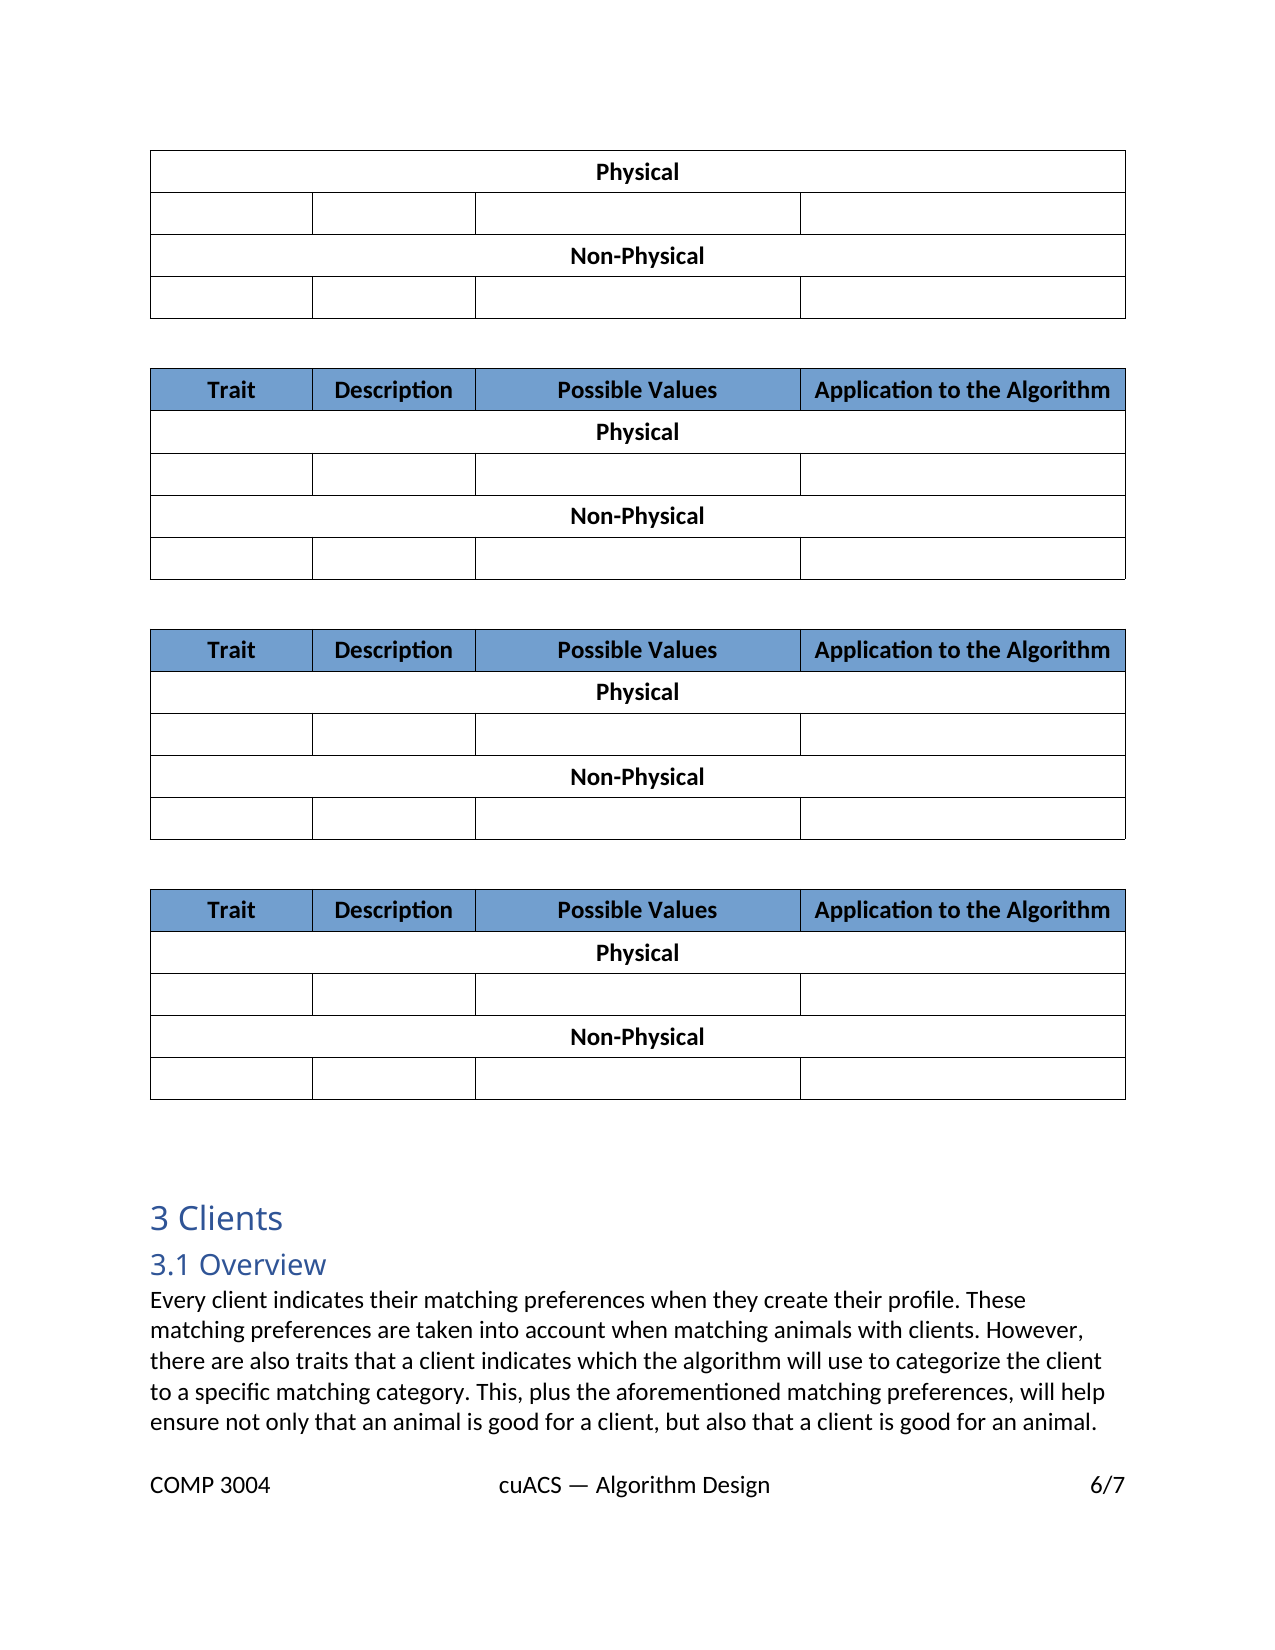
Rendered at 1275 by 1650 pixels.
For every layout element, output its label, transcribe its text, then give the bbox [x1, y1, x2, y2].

table_cell [151, 798, 312, 839]
table_cell Non-Physical [151, 496, 1125, 537]
table_header Possible Values [476, 369, 800, 410]
table_cell Non-Physical [151, 1016, 1125, 1057]
table_cell Physical [151, 411, 1125, 452]
table_cell [151, 193, 312, 234]
table_cell [476, 798, 800, 839]
table_header Trait [151, 890, 312, 931]
table_header Trait [151, 369, 312, 410]
table_header Possible Values [476, 630, 800, 671]
table_cell [313, 714, 475, 755]
table_cell [313, 193, 475, 234]
table_cell [151, 538, 312, 579]
table_cell Physical [151, 151, 1125, 192]
table_cell [801, 714, 1125, 755]
table_cell [801, 454, 1125, 494]
table_cell [801, 798, 1125, 839]
table_cell [151, 714, 312, 755]
table_cell [801, 538, 1125, 579]
table_cell Non-Physical [151, 235, 1125, 276]
table_header Description [313, 630, 475, 671]
subtitle 3.1 Overview [150, 1244, 1125, 1284]
table_header Trait [151, 630, 312, 671]
table_cell [801, 974, 1125, 1015]
table_header Possible Values [476, 890, 800, 931]
table_cell [476, 193, 800, 234]
table_cell [313, 798, 475, 839]
table_cell [476, 1058, 800, 1099]
table_cell [313, 1058, 475, 1099]
table_header Description [313, 369, 475, 410]
table_cell [151, 1058, 312, 1099]
table_header Description [313, 890, 475, 931]
table_header Application to the Algorithm [801, 630, 1125, 671]
table_cell [313, 454, 475, 494]
text Every client indicates their matching preferences when they create their profile. These matching preferences are taken into account when matching animals with clients. However, there are also traits that a client indicates which the algorithm will use to categorize the client to a specific matching category. This, plus the aforementioned matching preferences, will help ensure not only that an animal is good for a client, but also that a client is good for an animal. [150, 1284, 1125, 1437]
table_cell Physical [151, 932, 1125, 973]
table_cell [313, 538, 475, 579]
table_cell [476, 974, 800, 1015]
table_cell [151, 277, 312, 318]
table_header Application to the Algorithm [801, 369, 1125, 410]
table_cell [151, 974, 312, 1015]
table_cell [476, 714, 800, 755]
table_cell [313, 277, 475, 318]
table_cell [313, 974, 475, 1015]
table_cell [801, 277, 1125, 318]
table_cell [151, 454, 312, 494]
table_cell Physical [151, 672, 1125, 713]
table_cell [476, 538, 800, 579]
subtitle 3 Clients [150, 1195, 1125, 1240]
table_cell [801, 1058, 1125, 1099]
table_cell [476, 454, 800, 494]
table_cell [476, 277, 800, 318]
table_cell [801, 193, 1125, 234]
table_header Application to the Algorithm [801, 890, 1125, 931]
table_cell Non-Physical [151, 756, 1125, 797]
